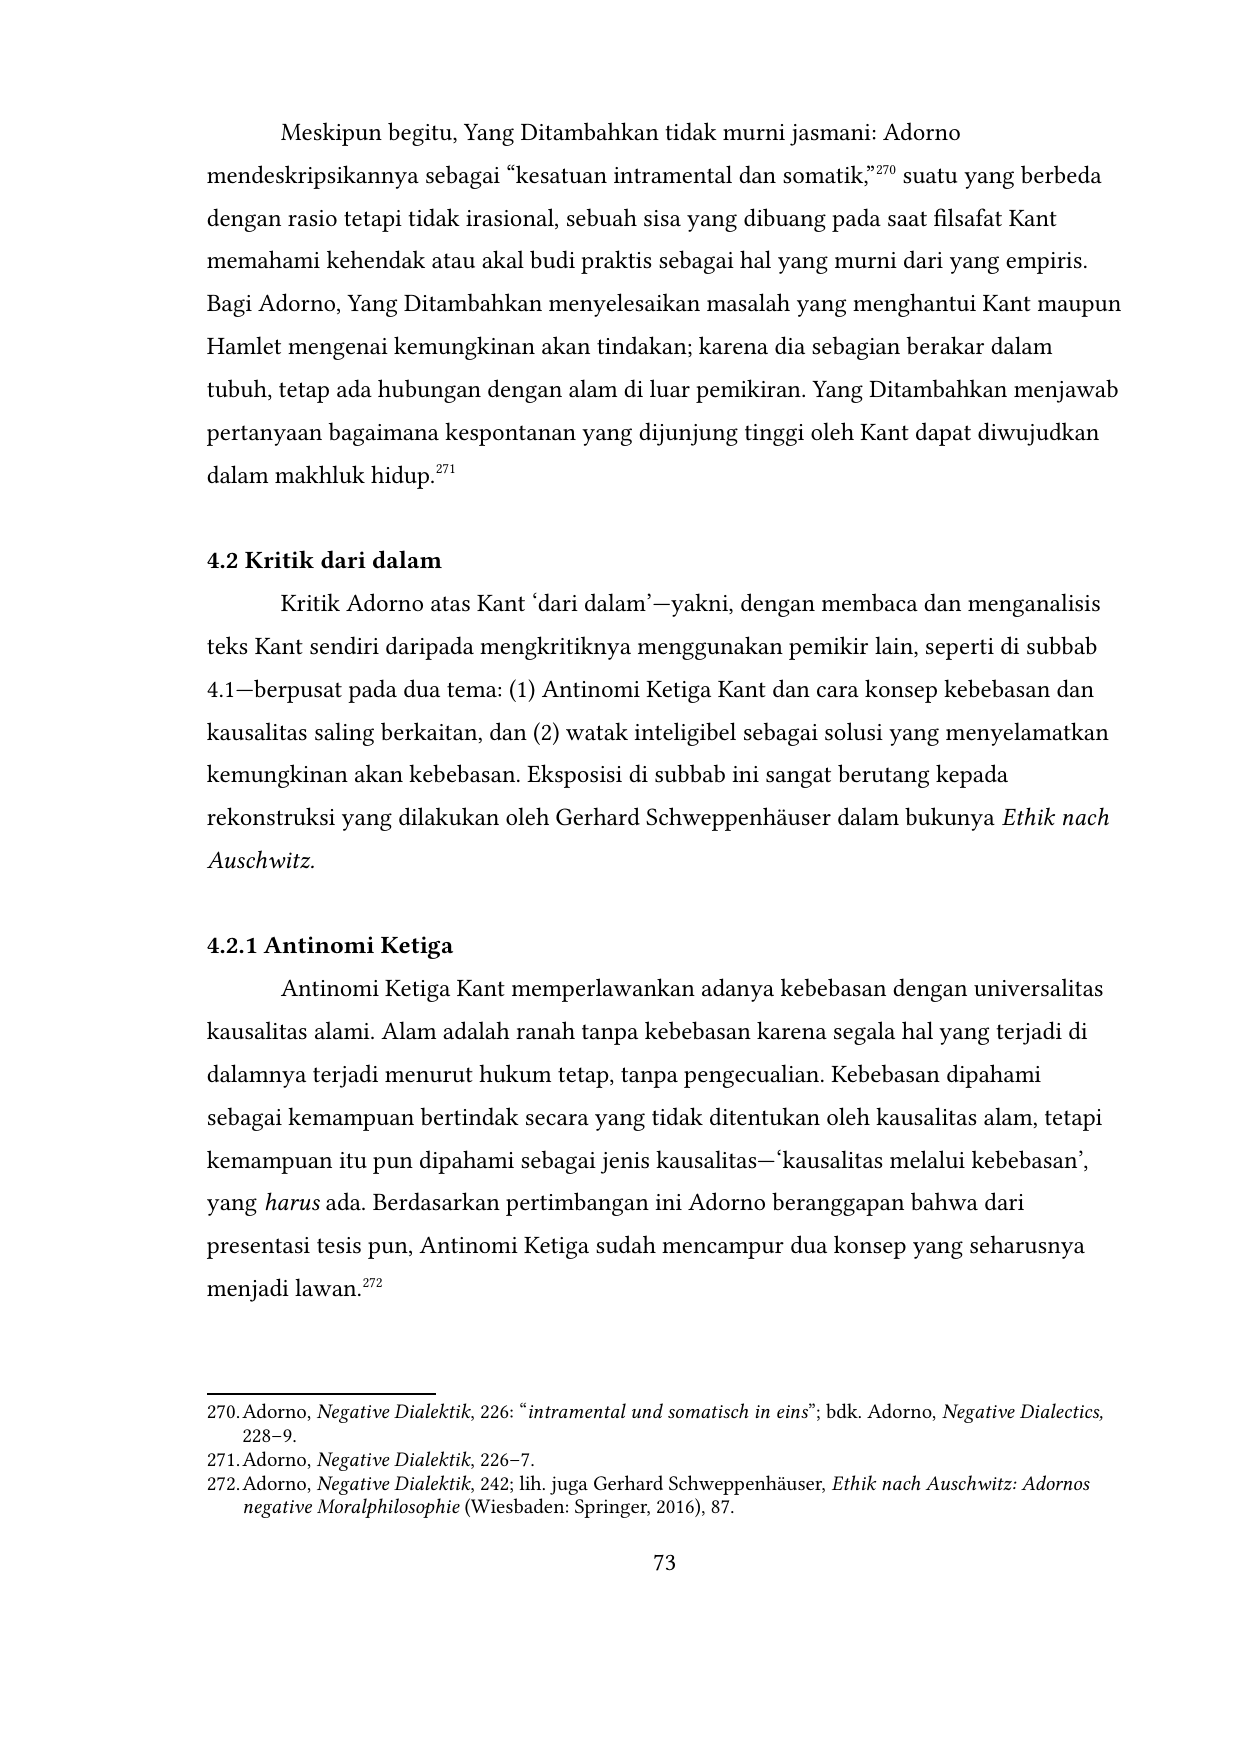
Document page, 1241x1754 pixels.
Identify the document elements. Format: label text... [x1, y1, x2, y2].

text Adorno, Negative Dialektik, 226: “intramental und somatisch in eins”; bdk. Adorno, Negative Dialectics, 228–9. [207, 1400, 1122, 1447]
text Meskipun begitu, Yang Ditambahkan tidak murni jasmani: Adorno mendeskripsikannya sebagai “kesatuan intramental dan somatik,” suatu yang berbeda dengan rasio tetapi tidak irasional, sebuah sisa yang dibuang pada saat filsafat Kant memahami kehendak atau akal budi praktis sebagai hal yang murni dari yang empiris. Bagi Adorno, Yang Ditambahkan menyelesaikan masalah yang menghantui Kant maupun Hamlet mengenai kemungkinan akan tindakan; karena dia sebagian berakar dalam tubuh, tetap ada hubungan dengan alam di luar pemikiran. Yang Ditambahkan menjawab pertanyaan bagaimana kespontanan yang dijunjung tinggi oleh Kant dapat diwujudkan dalam makhluk hidup. [207, 118, 1122, 489]
text 4.2.1 Antinomi Ketiga [207, 932, 1122, 960]
text Antinomi Ketiga Kant memperlawankan adanya kebebasan dengan universalitas kausalitas alami. Alam adalah ranah tanpa kebebasan karena segala hal yang terjadi di dalamnya terjadi menurut hukum tetap, tanpa pengecualian. Kebebasan dipahami sebagai kemampuan bertindak secara yang tidak ditentukan oleh kausalitas alam, tetapi kemampuan itu pun dipahami sebagai jenis kausalitas—‘kausalitas melalui kebebasan’, yang harus ada. Berdasarkan pertimbangan ini Adorno beranggapan bahwa dari presentasi tesis pun, Antinomi Ketiga sudah mencampur dua konsep yang seharusnya menjadi lawan. [207, 974, 1122, 1303]
text Adorno, Negative Dialektik, 226–7. [207, 1447, 1122, 1471]
text Adorno, Negative Dialektik, 242; lih. juga Gerhard Schweppenhäuser, Ethik nach Auschwitz: Adornos negative Moralphilosophie (Wiesbaden: Springer, 2016), 87. [207, 1471, 1122, 1519]
text Kritik Adorno atas Kant ‘dari dalam’—yakni, dengan membaca dan menganalisis teks Kant sendiri daripada mengkritiknya menggunakan pemikir lain, seperti di subbab 4.1—berpusat pada dua tema: (1) Antinomi Ketiga Kant dan cara konsep kebebasan dan kausalitas saling berkaitan, dan (2) watak inteligibel sebagai solusi yang menyelamatkan kemungkinan akan kebebasan. Eksposisi di subbab ini sangat berutang kepada rekonstruksi yang dilakukan oleh Gerhard Schweppenhäuser dalam bukunya Ethik nach Auschwitz. [207, 589, 1122, 874]
text 4.2 Kritik dari dalam [207, 546, 1122, 575]
